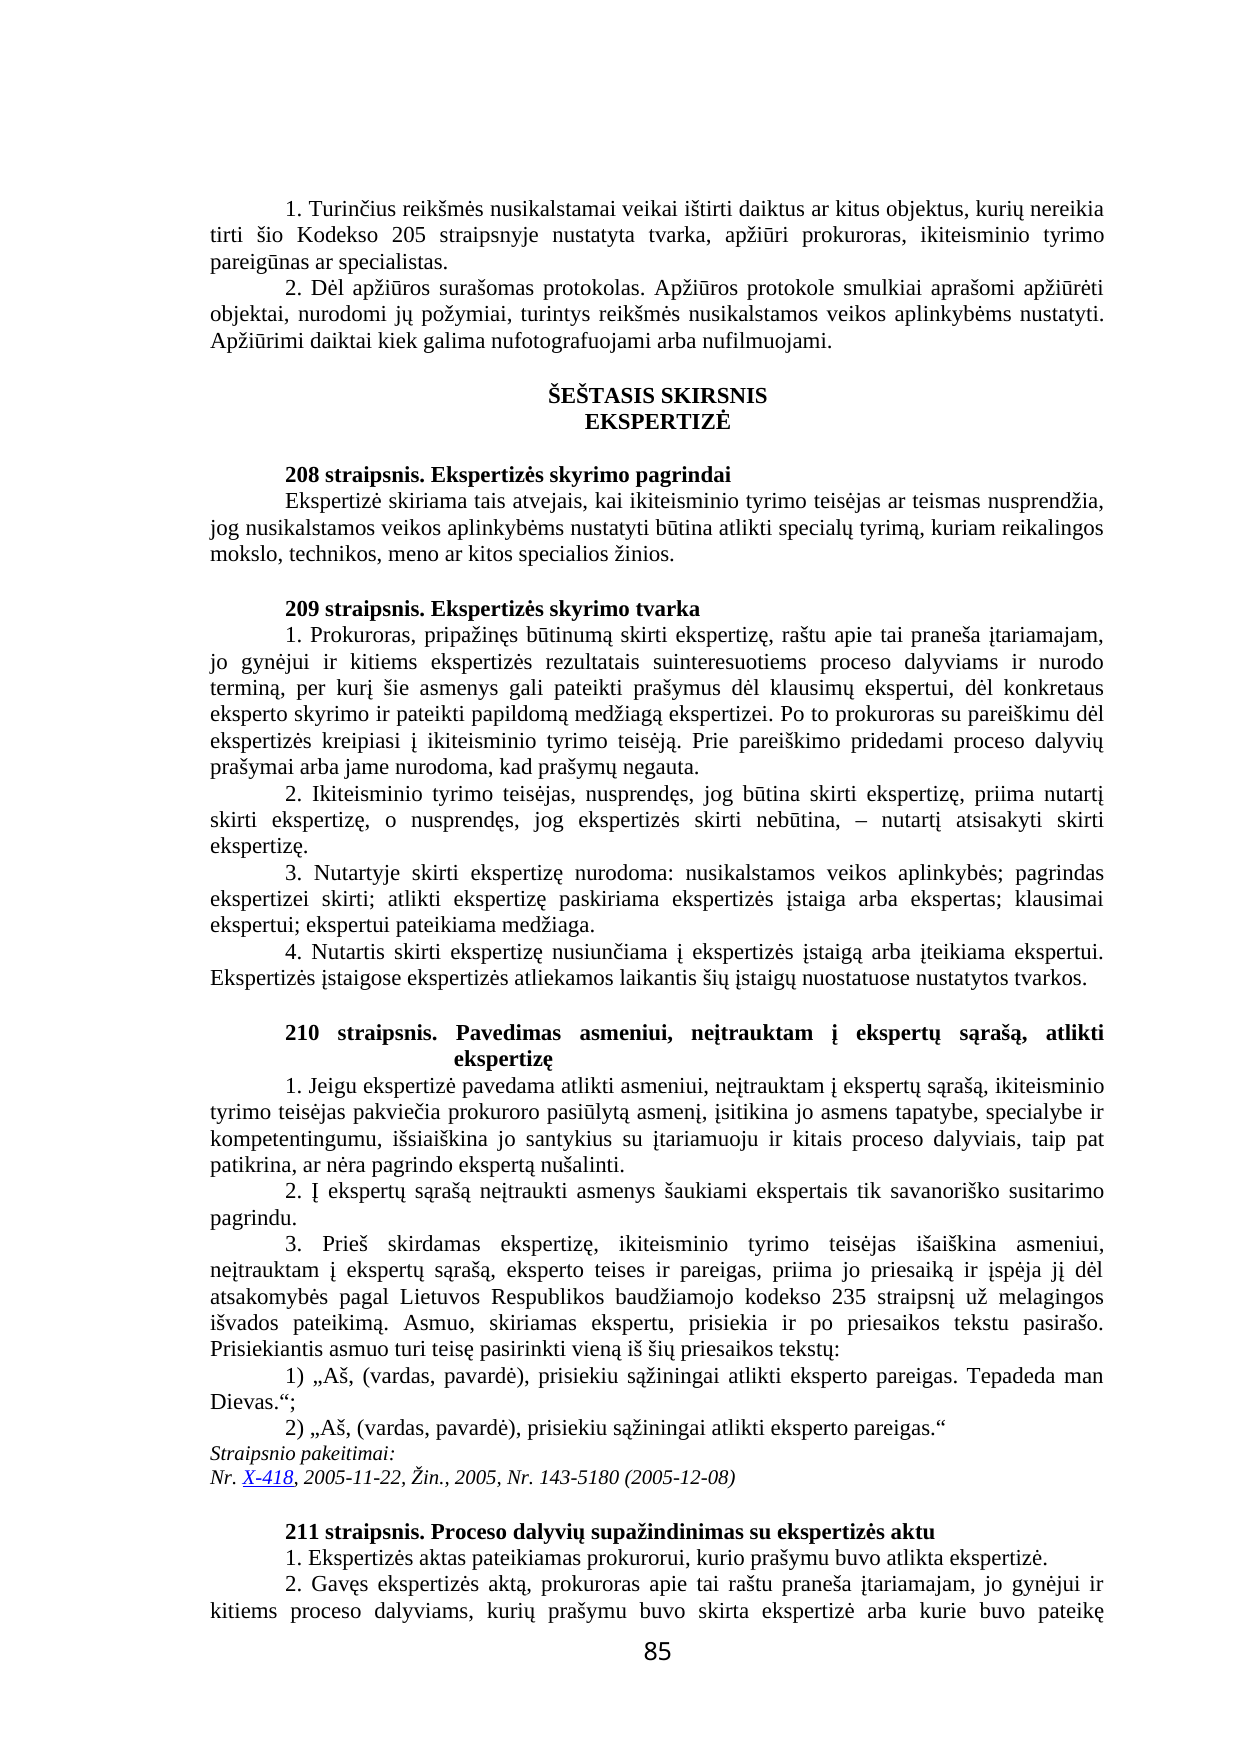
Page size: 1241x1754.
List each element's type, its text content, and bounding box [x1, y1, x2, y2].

text 208 straipsnis. Ekspertizės skyrimo pagrindai [210, 461, 1106, 487]
text 3. Nutartyje skirti ekspertizę nurodoma: nusikalstamos veikos aplinkybės; pagrindas ekspertizei skirti; atlikti ekspertizę paskiriama ekspertizės įstaiga arba ekspertas; klausimai ekspertui; ekspertui pateikiama medžiaga. [210, 859, 1106, 938]
text 2. Ikiteisminio tyrimo teisėjas, nusprendęs, jog būtina skirti ekspertizę, priima nutartį skirti ekspertizę, o nusprendęs, jog ekspertizės skirti nebūtina, – nutartį atsisakyti skirti ekspertizę. [210, 779, 1106, 859]
text 210 straipsnis. Pavedimas asmeniui, neįtrauktam į ekspertų sąrašą, atlikti ekspertizę [285, 1019, 1106, 1072]
text Ekspertizė [210, 408, 1106, 434]
text 1) „Aš, (vardas, pavardė), prisiekiu sąžiningai atlikti eksperto pareigas. Tepadeda man Dievas.“; [210, 1362, 1106, 1414]
text 1. Jeigu ekspertizė pavedama atlikti asmeniui, neįtrauktam į ekspertų sąrašą, ikiteisminio tyrimo teisėjas pakviečia prokuroro pasiūlytą asmenį, įsitikina jo asmens tapatybe, specialybe ir kompetentingumu, išsiaiškina jo santykius su įtariamuoju ir kitais proceso dalyviais, taip pat patikrina, ar nėra pagrindo ekspertą nušalinti. [210, 1072, 1106, 1177]
text 2) „Aš, (vardas, pavardė), prisiekiu sąžiningai atlikti eksperto pareigas.“ [210, 1414, 1106, 1441]
text 1. Prokuroras, pripažinęs būtinumą skirti ekspertizę, raštu apie tai praneša įtariamajam, jo gynėjui ir kitiems ekspertizės rezultatais suinteresuotiems proceso dalyviams ir nurodo terminą, per kurį šie asmenys gali pateikti prašymus dėl klausimų ekspertui, dėl konkretaus eksperto skyrimo ir pateikti papildomą medžiagą ekspertizei. Po to prokuroras su pareiškimu dėl ekspertizės kreipiasi į ikiteisminio tyrimo teisėją. Prie pareiškimo pridedami proceso dalyvių prašymai arba jame nurodoma, kad prašymų negauta. [210, 621, 1106, 779]
text Straipsnio pakeitimai: [210, 1441, 1106, 1465]
text 2. Dėl apžiūros surašomas protokolas. Apžiūros protokole smulkiai aprašomi apžiūrėti objektai, nurodomi jų požymiai, turintys reikšmės nusikalstamos veikos aplinkybėms nustatyti. Apžiūrimi daiktai kiek galima nufotografuojami arba nufilmuojami. [210, 274, 1106, 353]
text 4. Nutartis skirti ekspertizę nusiunčiama į ekspertizės įstaigą arba įteikiama ekspertui. Ekspertizės įstaigose ekspertizės atliekamos laikantis šių įstaigų nuostatuose nustatytos tvarkos. [210, 938, 1106, 990]
text Ekspertizė skiriama tais atvejais, kai ikiteisminio tyrimo teisėjas ar teismas nusprendžia, jog nusikalstamos veikos aplinkybėms nustatyti būtina atlikti specialų tyrimą, kuriam reikalingos mokslo, technikos, meno ar kitos specialios žinios. [210, 487, 1106, 566]
text 1. Turinčius reikšmės nusikalstamai veikai ištirti daiktus ar kitus objektus, kurių nereikia tirti šio Kodekso 205 straipsnyje nustatyta tvarka, apžiūri prokuroras, ikiteisminio tyrimo pareigūnas ar specialistas. [210, 195, 1106, 274]
text Nr. X-418, 2005-11-22, Žin., 2005, Nr. 143-5180 (2005-12-08) [210, 1465, 1106, 1489]
text 1. Ekspertizės aktas pateikiamas prokurorui, kurio prašymu buvo atlikta ekspertizė. [210, 1544, 1106, 1570]
text 2. Į ekspertų sąrašą neįtraukti asmenys šaukiami ekspertais tik savanoriško susitarimo pagrindu. [210, 1177, 1106, 1230]
text 2. Gavęs ekspertizės aktą, prokuroras apie tai raštu praneša įtariamajam, jo gynėjui ir kitiems proceso dalyviams, kurių prašymu buvo skirta ekspertizė arba kurie buvo pateikę [210, 1570, 1106, 1623]
text 211 straipsnis. Proceso dalyvių supažindinimas su ekspertizės aktu [210, 1518, 1106, 1544]
text 209 straipsnis. Ekspertizės skyrimo tvarka [210, 595, 1106, 621]
text 3. Prieš skirdamas ekspertizę, ikiteisminio tyrimo teisėjas išaiškina asmeniui, neįtrauktam į ekspertų sąrašą, eksperto teises ir pareigas, priima jo priesaiką ir įspėja jį dėl atsakomybės pagal Lietuvos Respublikos baudžiamojo kodekso 235 straipsnį už melagingos išvados pateikimą. Asmuo, skiriamas ekspertu, prisiekia ir po priesaikos tekstu pasirašo. Prisiekiantis asmuo turi teisę pasirinkti vieną iš šių priesaikos tekstų: [210, 1230, 1106, 1362]
text ŠEŠTASIS SKIRSNIS [210, 382, 1106, 408]
